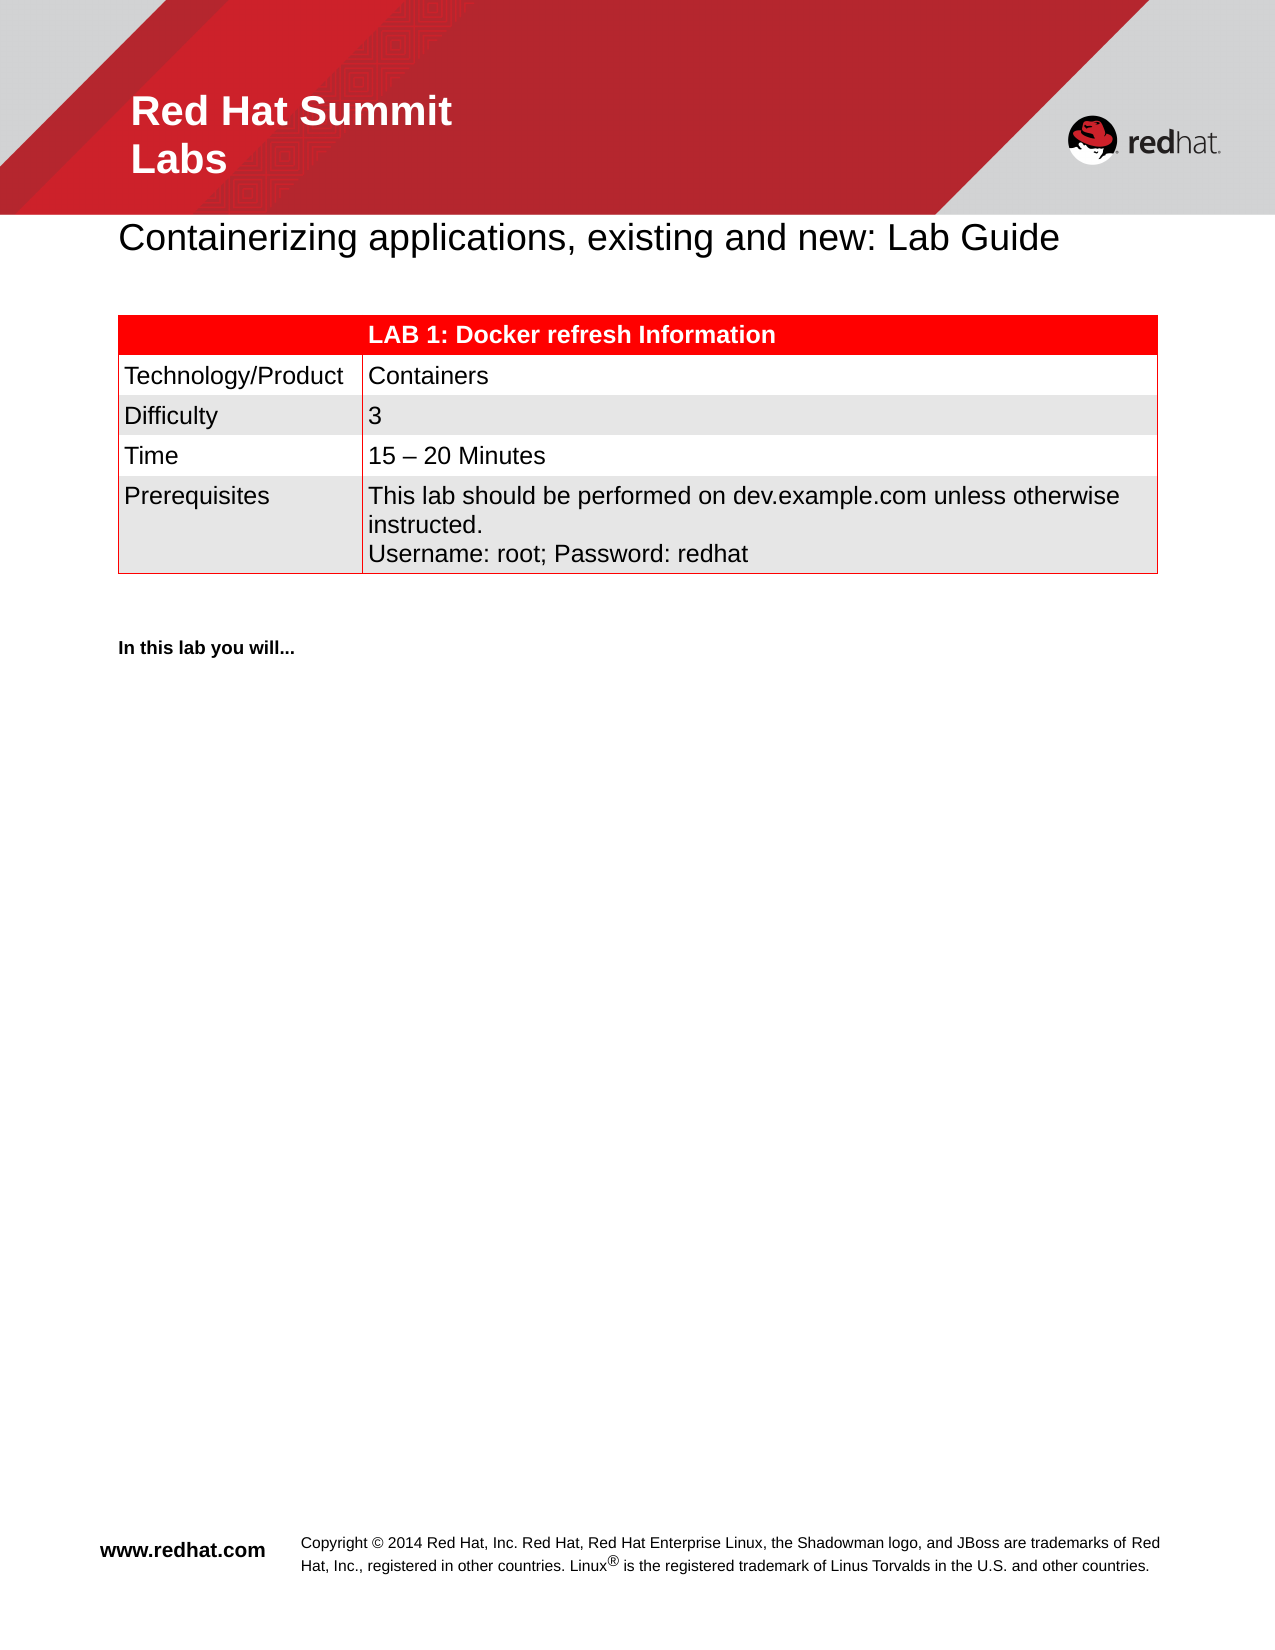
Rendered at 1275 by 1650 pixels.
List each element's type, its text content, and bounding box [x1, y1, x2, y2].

subtitle Containerizing applications, existing and new: Lab Guide [118, 215, 1157, 258]
table_cell Time [119, 435, 362, 476]
text Copyright © 2014 Red Hat, Inc. Red Hat, Red Hat Enterprise Linux, the Shadowman logo, and JBoss are trademarks of Red Hat, Inc., registered in other countries. Linux® is the registered trademark of Linus Torvalds in the U.S. and other countries. [301, 1534, 1184, 1575]
text www.redhat.com [100, 1537, 276, 1561]
table_cell Technology/Product [119, 355, 362, 395]
text In this lab you will... [118, 637, 1157, 658]
table_cell This lab should be performed on dev.example.com unless otherwise instructed. Username: root; Password: redhat [363, 476, 1157, 573]
table_header LAB 1: Docker refresh Information [363, 316, 1157, 355]
table_cell Difficulty [119, 395, 362, 435]
table_cell Containers [363, 355, 1157, 395]
table_header [119, 316, 362, 355]
table_cell Prerequisites [119, 476, 362, 573]
table_cell 3 [363, 395, 1157, 435]
picture [0, 0, 1275, 215]
table_cell 15 – 20 Minutes [363, 435, 1157, 476]
